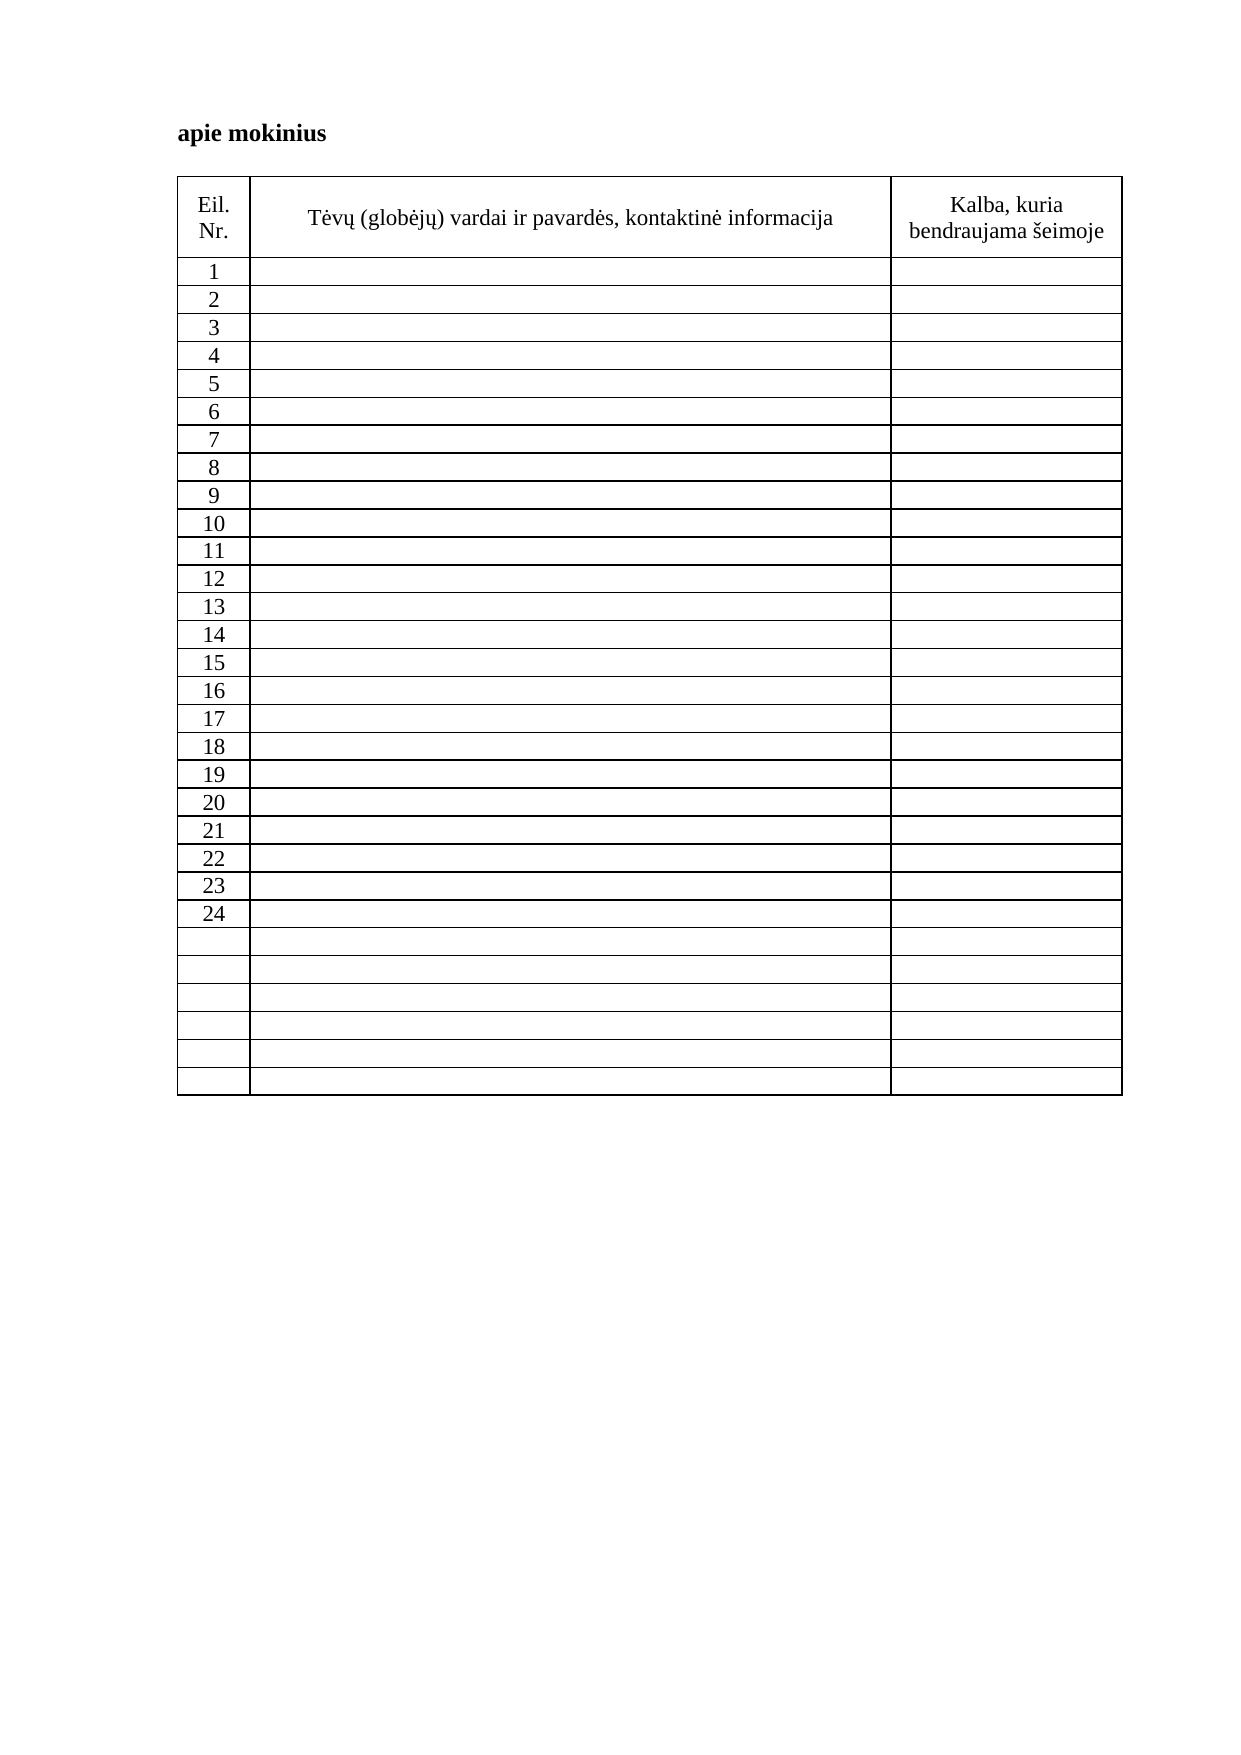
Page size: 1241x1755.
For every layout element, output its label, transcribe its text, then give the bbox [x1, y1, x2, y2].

table_cell [251, 482, 890, 508]
table_header Eil. Nr. [178, 177, 249, 257]
table_cell [251, 928, 890, 955]
table_cell 1 [178, 258, 249, 285]
table_cell 19 [178, 761, 249, 787]
table_cell [892, 649, 1121, 676]
table_cell [251, 733, 890, 759]
table_cell 5 [178, 370, 249, 396]
table_cell [251, 1040, 890, 1066]
table_cell [251, 314, 890, 341]
table_cell [251, 454, 890, 480]
table_cell [892, 454, 1121, 480]
table_cell 6 [178, 398, 249, 424]
table_cell [178, 984, 249, 1011]
table_cell [178, 1040, 249, 1066]
table_cell [892, 566, 1121, 592]
table_cell [251, 538, 890, 564]
table_cell [892, 258, 1121, 285]
table_cell 2 [178, 286, 249, 313]
table_cell 9 [178, 482, 249, 508]
table_header Tėvų (globėjų) vardai ir pavardės, kontaktinė informacija [251, 177, 890, 257]
table_cell 10 [178, 510, 249, 536]
table_cell [251, 649, 890, 676]
table_cell [892, 677, 1121, 703]
table_cell [892, 873, 1121, 899]
text apie mokinius [177, 118, 1122, 147]
table_cell [892, 342, 1121, 368]
table_cell 18 [178, 733, 249, 759]
table_cell [892, 538, 1121, 564]
table_cell 7 [178, 426, 249, 452]
table_cell [892, 482, 1121, 508]
table_cell [892, 370, 1121, 396]
table_cell [251, 956, 890, 983]
table_cell [251, 621, 890, 648]
table_cell [251, 370, 890, 396]
table_cell [892, 1068, 1121, 1094]
table_header Kalba, kuria bendraujama šeimoje [892, 177, 1121, 257]
table_cell [892, 1040, 1121, 1066]
table_cell 24 [178, 901, 249, 927]
table_cell [251, 984, 890, 1011]
table_cell [251, 566, 890, 592]
table_cell [892, 901, 1121, 927]
table_cell [251, 510, 890, 536]
table_cell [178, 928, 249, 955]
table_cell [892, 398, 1121, 424]
table_cell 3 [178, 314, 249, 341]
table_cell [251, 1012, 890, 1038]
table_cell [251, 258, 890, 285]
table_cell 8 [178, 454, 249, 480]
table_cell [251, 845, 890, 871]
table_cell [892, 817, 1121, 843]
table_cell 4 [178, 342, 249, 368]
table_cell [251, 761, 890, 787]
table_cell [251, 901, 890, 927]
table_cell [251, 705, 890, 731]
table_cell [251, 817, 890, 843]
table_cell [892, 286, 1121, 313]
table_cell [892, 314, 1121, 341]
table_cell [251, 398, 890, 424]
table_cell 13 [178, 593, 249, 620]
table_cell [892, 928, 1121, 955]
table_cell [251, 593, 890, 620]
table_cell [892, 956, 1121, 983]
table_cell [892, 789, 1121, 815]
table_cell [251, 426, 890, 452]
table_cell [178, 956, 249, 983]
table_cell 17 [178, 705, 249, 731]
table_cell [251, 789, 890, 815]
table_cell [892, 510, 1121, 536]
table_cell 15 [178, 649, 249, 676]
table_cell [892, 621, 1121, 648]
table_cell [178, 1012, 249, 1038]
table_cell 14 [178, 621, 249, 648]
table_cell [251, 1068, 890, 1094]
table_cell [892, 733, 1121, 759]
table_cell 16 [178, 677, 249, 703]
table_cell [251, 873, 890, 899]
table_cell [892, 845, 1121, 871]
table_cell [892, 761, 1121, 787]
table_cell 23 [178, 873, 249, 899]
table_cell [892, 593, 1121, 620]
table_cell [892, 1012, 1121, 1038]
table_cell [892, 426, 1121, 452]
table_cell [251, 286, 890, 313]
table_cell 12 [178, 566, 249, 592]
table_cell 11 [178, 538, 249, 564]
table_cell [892, 705, 1121, 731]
table_cell [178, 1068, 249, 1094]
table_cell 21 [178, 817, 249, 843]
table_cell [892, 984, 1121, 1011]
table_cell [251, 342, 890, 368]
table_cell 20 [178, 789, 249, 815]
table_cell [251, 677, 890, 703]
table_cell 22 [178, 845, 249, 871]
